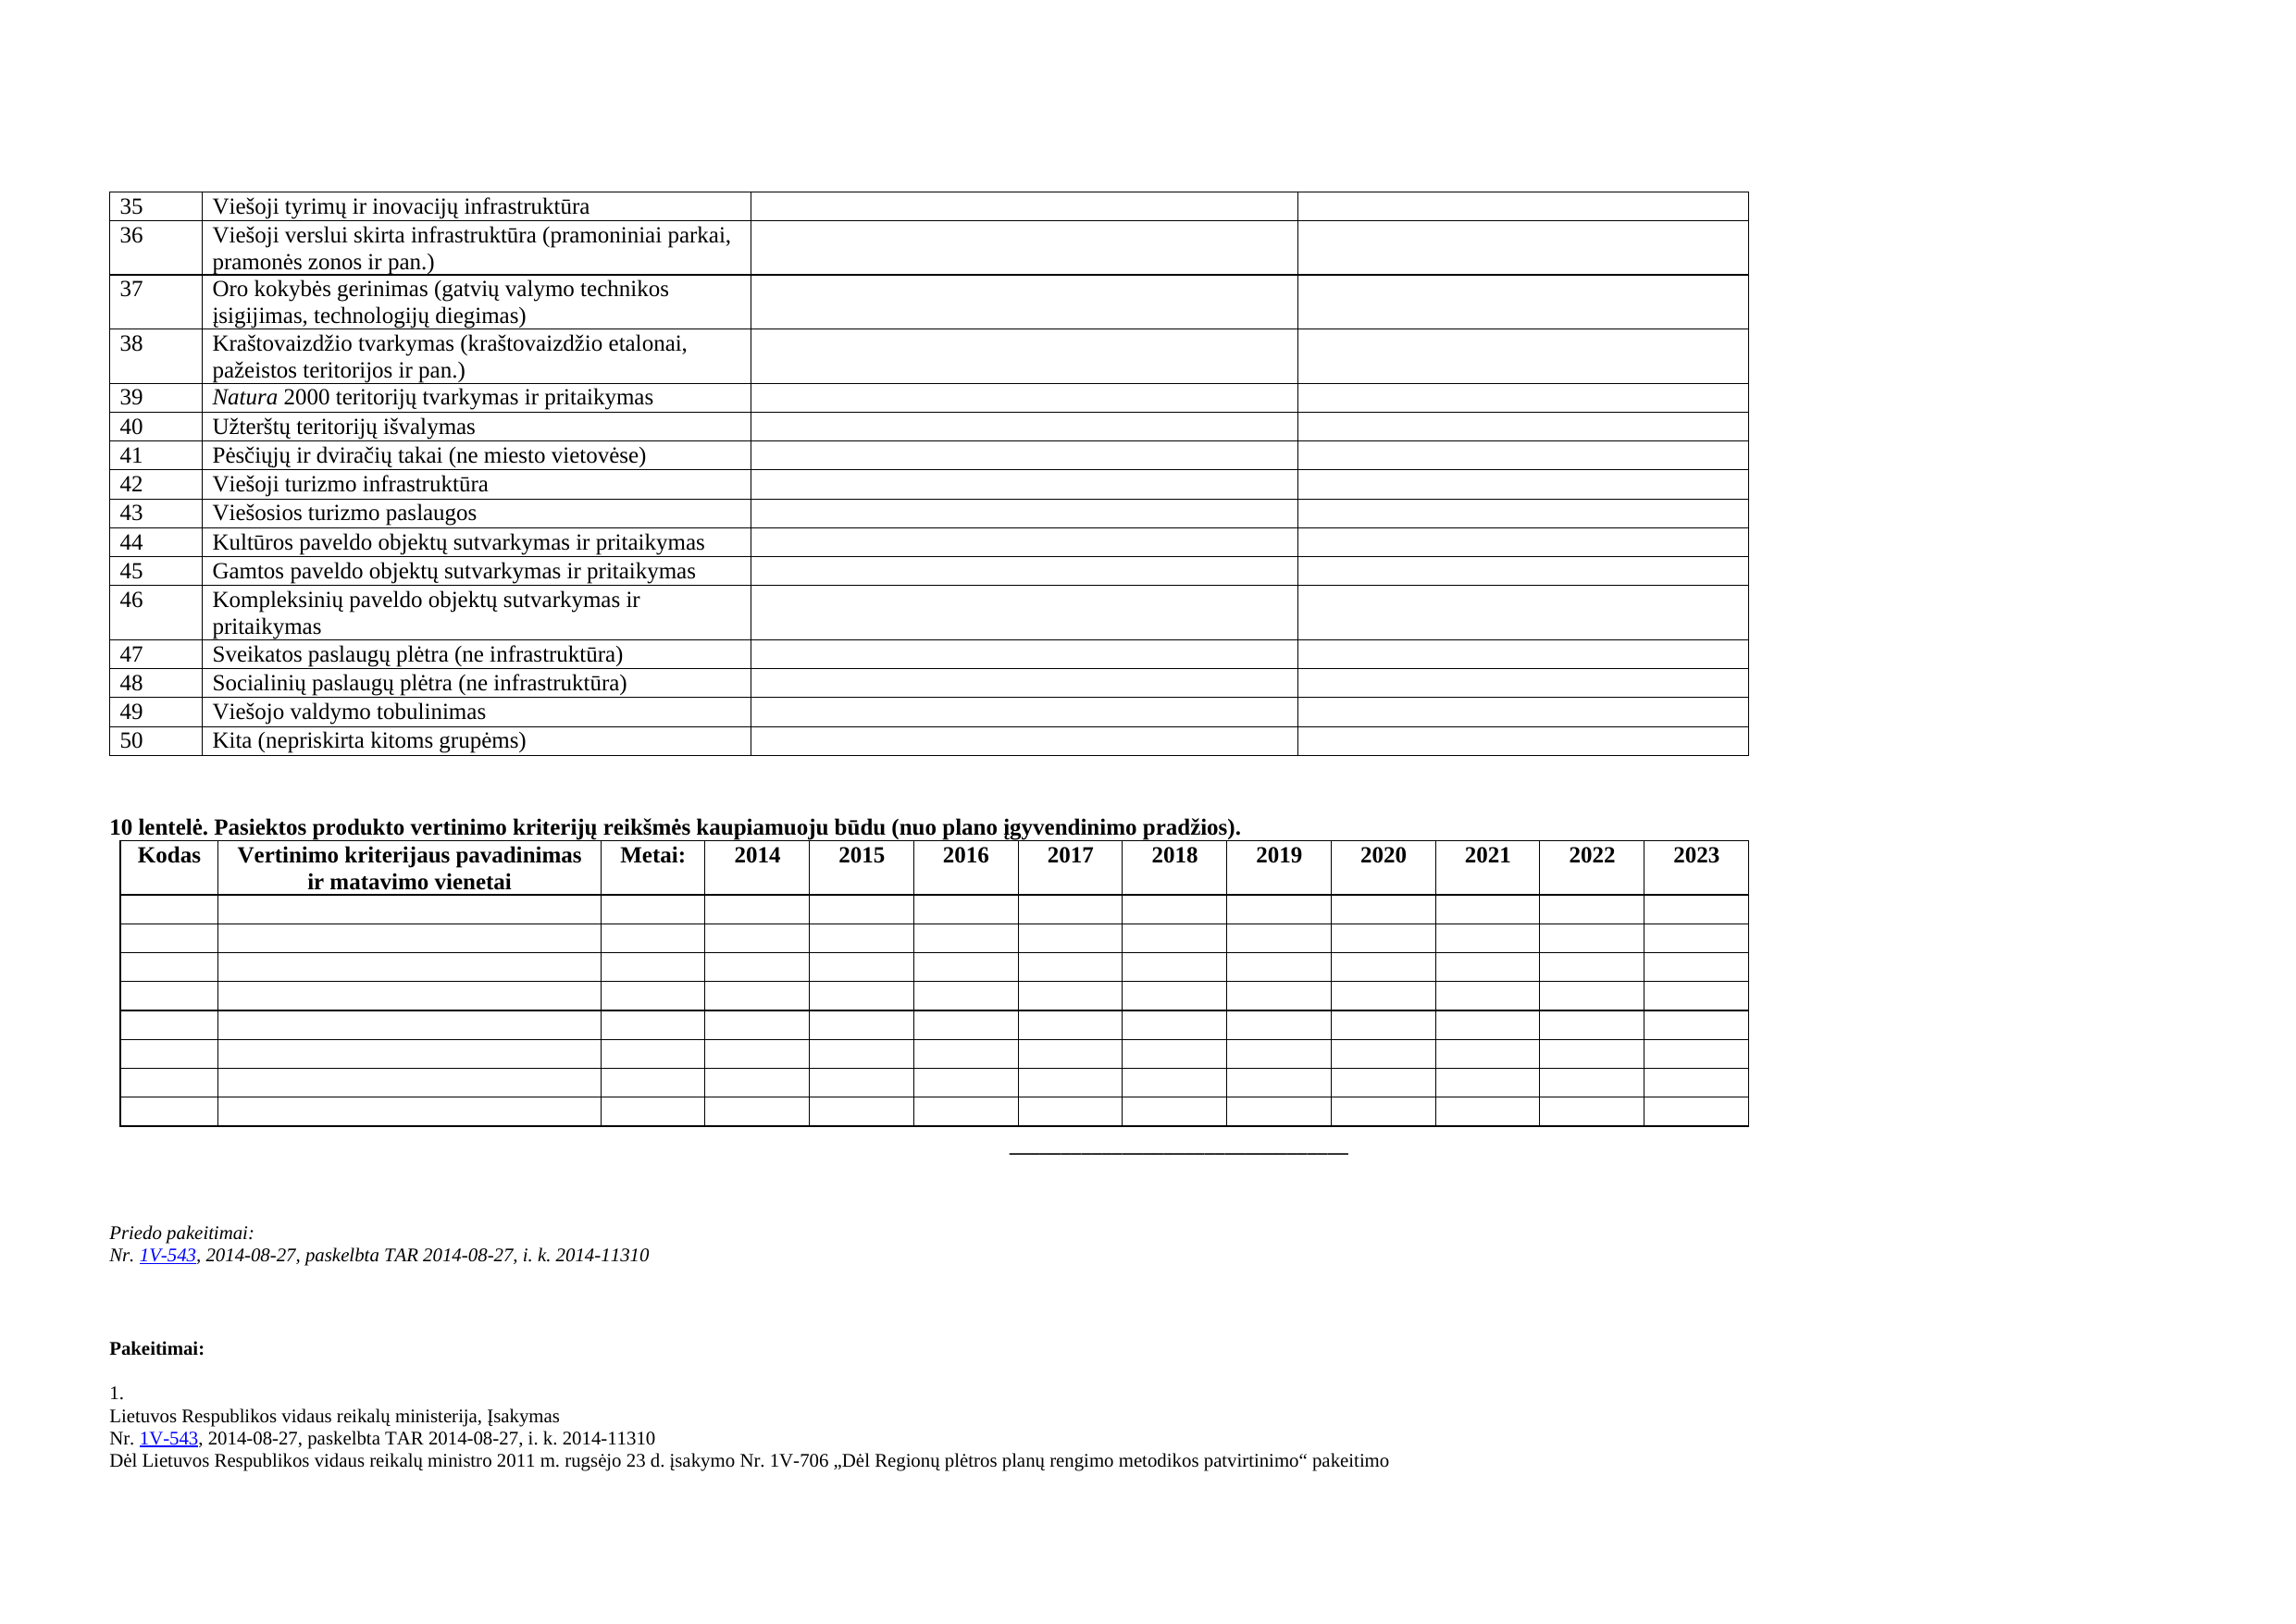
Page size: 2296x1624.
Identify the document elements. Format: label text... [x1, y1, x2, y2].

table_cell [751, 586, 1297, 639]
table_cell [602, 896, 704, 924]
table_cell [1298, 669, 1748, 697]
table_header 2019 [1227, 841, 1331, 894]
table_header 2016 [914, 841, 1018, 894]
table_cell [121, 1069, 217, 1097]
table_cell [914, 1011, 1018, 1039]
table_cell [1436, 1011, 1539, 1039]
table_cell Viešojo valdymo tobulinimas [203, 698, 751, 725]
table_cell [1123, 1040, 1226, 1068]
table_cell [705, 1097, 809, 1125]
table_header 2021 [1436, 841, 1539, 894]
table_cell [1227, 896, 1331, 924]
table_cell [751, 669, 1297, 697]
table_cell [1019, 924, 1122, 952]
table_cell [1123, 1069, 1226, 1097]
table_header 2022 [1540, 841, 1644, 894]
table_cell [810, 1040, 913, 1068]
table_cell [1298, 698, 1748, 725]
table_cell [751, 192, 1297, 220]
text Priedo pakeitimai: [109, 1221, 2131, 1244]
table_cell Viešosios turizmo paslaugos [203, 500, 751, 527]
table_cell Natura 2000 teritorijų tvarkymas ir pritaikymas [203, 384, 751, 412]
table_header Kodas [121, 841, 217, 894]
table_cell [1436, 982, 1539, 1010]
table_cell 46 [110, 586, 202, 639]
table_cell [914, 1097, 1018, 1125]
table_cell [1019, 1069, 1122, 1097]
table_cell 50 [110, 727, 202, 755]
table_cell 42 [110, 470, 202, 498]
table_cell [602, 1040, 704, 1068]
table_cell [1644, 1011, 1748, 1039]
table_cell [1540, 1011, 1644, 1039]
table_cell [1436, 1069, 1539, 1097]
table_cell [751, 470, 1297, 498]
table_cell [751, 276, 1297, 329]
table_cell [705, 953, 809, 981]
table_cell [1019, 1097, 1122, 1125]
table_cell [218, 1040, 601, 1068]
table_cell Kraštovaizdžio tvarkymas (kraštovaizdžio etalonai, pažeistos teritorijos ir pan.) [203, 329, 751, 382]
table_cell [218, 896, 601, 924]
table_cell [1540, 982, 1644, 1010]
table_cell [1298, 192, 1748, 220]
table_cell [914, 1069, 1018, 1097]
table_cell [705, 1011, 809, 1039]
table_cell [1123, 896, 1226, 924]
table_cell [1019, 953, 1122, 981]
table_cell [914, 953, 1018, 981]
table_cell [1540, 1069, 1644, 1097]
table_cell [1298, 413, 1748, 440]
table_cell [1644, 1040, 1748, 1068]
table_cell [1298, 500, 1748, 527]
table_cell [1644, 1097, 1748, 1125]
table_cell Pėsčiųjų ir dviračių takai (ne miesto vietovėse) [203, 441, 751, 469]
table_header 2018 [1123, 841, 1226, 894]
table_cell Sveikatos paslaugų plėtra (ne infrastruktūra) [203, 640, 751, 668]
text Pakeitimai: [109, 1337, 2131, 1359]
table_cell [810, 896, 913, 924]
table_cell [602, 1011, 704, 1039]
table_cell [705, 1040, 809, 1068]
table_cell [1227, 924, 1331, 952]
table_cell Viešoji verslui skirta infrastruktūra (pramoniniai parkai, pramonės zonos ir pan.) [203, 221, 751, 274]
table_cell 48 [110, 669, 202, 697]
table_cell [914, 896, 1018, 924]
table_cell [1123, 1011, 1226, 1039]
table_cell [1332, 1097, 1435, 1125]
table_cell [1227, 1011, 1331, 1039]
table_cell [1227, 1097, 1331, 1125]
table_cell [602, 982, 704, 1010]
table_cell [1298, 640, 1748, 668]
table_cell [1298, 528, 1748, 556]
table_cell [1298, 384, 1748, 412]
table_cell [751, 329, 1297, 382]
table_cell [1332, 1069, 1435, 1097]
table_cell [751, 221, 1297, 274]
table_cell [914, 1040, 1018, 1068]
table_cell [1298, 557, 1748, 585]
table_cell [914, 982, 1018, 1010]
table_cell [1332, 924, 1435, 952]
table_cell [1436, 1040, 1539, 1068]
table_cell [1298, 276, 1748, 329]
table_cell [751, 500, 1297, 527]
table_cell [1227, 1069, 1331, 1097]
table_cell [751, 384, 1297, 412]
table_cell [1019, 1011, 1122, 1039]
table_cell Kita (nepriskirta kitoms grupėms) [203, 727, 751, 755]
table_cell [1540, 924, 1644, 952]
table_cell [1332, 953, 1435, 981]
table_cell [121, 1040, 217, 1068]
table_cell [602, 1069, 704, 1097]
table_cell [1019, 982, 1122, 1010]
text 10 lentelė. Pasiektos produkto vertinimo kriterijų reikšmės kaupiamuoju būdu (nuo plano įgyvendinimo pradžios). [109, 813, 2131, 840]
table_cell [121, 1011, 217, 1039]
table_cell [1436, 953, 1539, 981]
table_cell [1123, 953, 1226, 981]
table_cell [121, 1097, 217, 1125]
table_cell [1123, 1097, 1226, 1125]
table_cell [1436, 896, 1539, 924]
table_cell [602, 953, 704, 981]
text Nr. 1V-543, 2014-08-27, paskelbta TAR 2014-08-27, i. k. 2014-11310 [109, 1427, 2131, 1449]
table_cell [1298, 441, 1748, 469]
table_cell 41 [110, 441, 202, 469]
table_cell 35 [110, 192, 202, 220]
table_cell [218, 1011, 601, 1039]
table_cell [1540, 953, 1644, 981]
table_header Vertinimo kriterijaus pavadinimas ir matavimo vienetai [218, 841, 601, 894]
table_cell [751, 640, 1297, 668]
table_cell Kultūros paveldo objektų sutvarkymas ir pritaikymas [203, 528, 751, 556]
table_cell 36 [110, 221, 202, 274]
table_cell [1644, 982, 1748, 1010]
table_cell [121, 953, 217, 981]
table_cell [705, 1069, 809, 1097]
table_cell [1644, 953, 1748, 981]
table_cell Oro kokybės gerinimas (gatvių valymo technikos įsigijimas, technologijų diegimas) [203, 276, 751, 329]
table_cell [1298, 727, 1748, 755]
table_cell [810, 953, 913, 981]
table_header 2015 [810, 841, 913, 894]
table_cell 47 [110, 640, 202, 668]
table_cell [1540, 1040, 1644, 1068]
table_cell [218, 953, 601, 981]
table_cell Socialinių paslaugų plėtra (ne infrastruktūra) [203, 669, 751, 697]
table_header 2014 [705, 841, 809, 894]
text Nr. 1V-543, 2014-08-27, paskelbta TAR 2014-08-27, i. k. 2014-11310 [109, 1244, 2131, 1266]
table_header 2020 [1332, 841, 1435, 894]
table_cell [1019, 1040, 1122, 1068]
table_cell [1332, 1011, 1435, 1039]
table_cell [705, 924, 809, 952]
table_cell [1332, 1040, 1435, 1068]
table_cell [1298, 329, 1748, 382]
table_cell [810, 982, 913, 1010]
table_cell [810, 1097, 913, 1125]
table_cell [218, 1097, 601, 1125]
table_cell Kompleksinių paveldo objektų sutvarkymas ir pritaikymas [203, 586, 751, 639]
table_cell [705, 896, 809, 924]
table_cell [602, 1097, 704, 1125]
table_cell 37 [110, 276, 202, 329]
table_cell [1540, 1097, 1644, 1125]
table_cell 38 [110, 329, 202, 382]
table_cell [1436, 1097, 1539, 1125]
table_cell Viešoji turizmo infrastruktūra [203, 470, 751, 498]
table_cell [1436, 924, 1539, 952]
table_cell [1298, 586, 1748, 639]
text Dėl Lietuvos Respublikos vidaus reikalų ministro 2011 m. rugsėjo 23 d. įsakymo Nr. 1V-706 „Dėl Regionų plėtros planų rengimo metodikos patvirtinimo“ pakeitimo [109, 1449, 2131, 1471]
table_cell [1332, 896, 1435, 924]
table_cell [1123, 924, 1226, 952]
table_cell [121, 982, 217, 1010]
table_cell [751, 698, 1297, 725]
table_cell 39 [110, 384, 202, 412]
table_cell 43 [110, 500, 202, 527]
table_cell [810, 1069, 913, 1097]
table_cell [751, 557, 1297, 585]
table_cell [1019, 896, 1122, 924]
text 1. [109, 1382, 2131, 1404]
table_cell [1644, 1069, 1748, 1097]
table_cell [1227, 982, 1331, 1010]
text Lietuvos Respublikos vidaus reikalų ministerija, Įsakymas [109, 1404, 2131, 1427]
table_cell [121, 896, 217, 924]
table_cell Gamtos paveldo objektų sutvarkymas ir pritaikymas [203, 557, 751, 585]
table_cell [751, 413, 1297, 440]
table_cell [751, 528, 1297, 556]
table_header Metai: [602, 841, 704, 894]
table_cell 40 [110, 413, 202, 440]
table_cell [914, 924, 1018, 952]
table_cell [810, 1011, 913, 1039]
table_cell [1227, 953, 1331, 981]
table_cell [1540, 896, 1644, 924]
table_header 2023 [1644, 841, 1748, 894]
table_cell [1227, 1040, 1331, 1068]
table_cell 44 [110, 528, 202, 556]
table_cell [218, 1069, 601, 1097]
table_cell [751, 727, 1297, 755]
table_cell Užterštų teritorijų išvalymas [203, 413, 751, 440]
table_cell Viešoji tyrimų ir inovacijų infrastruktūra [203, 192, 751, 220]
table_cell 45 [110, 557, 202, 585]
table_cell [121, 924, 217, 952]
table_cell [1644, 924, 1748, 952]
table_cell [1644, 896, 1748, 924]
table_cell 49 [110, 698, 202, 725]
table_cell [751, 441, 1297, 469]
table_cell [1298, 221, 1748, 274]
table_cell [602, 924, 704, 952]
table_cell [218, 924, 601, 952]
table_cell [1123, 982, 1226, 1010]
table_cell [705, 982, 809, 1010]
table_cell [1298, 470, 1748, 498]
text _________________________________ [109, 1126, 2131, 1158]
table_header 2017 [1019, 841, 1122, 894]
table_cell [810, 924, 913, 952]
table_cell [1332, 982, 1435, 1010]
table_cell [218, 982, 601, 1010]
